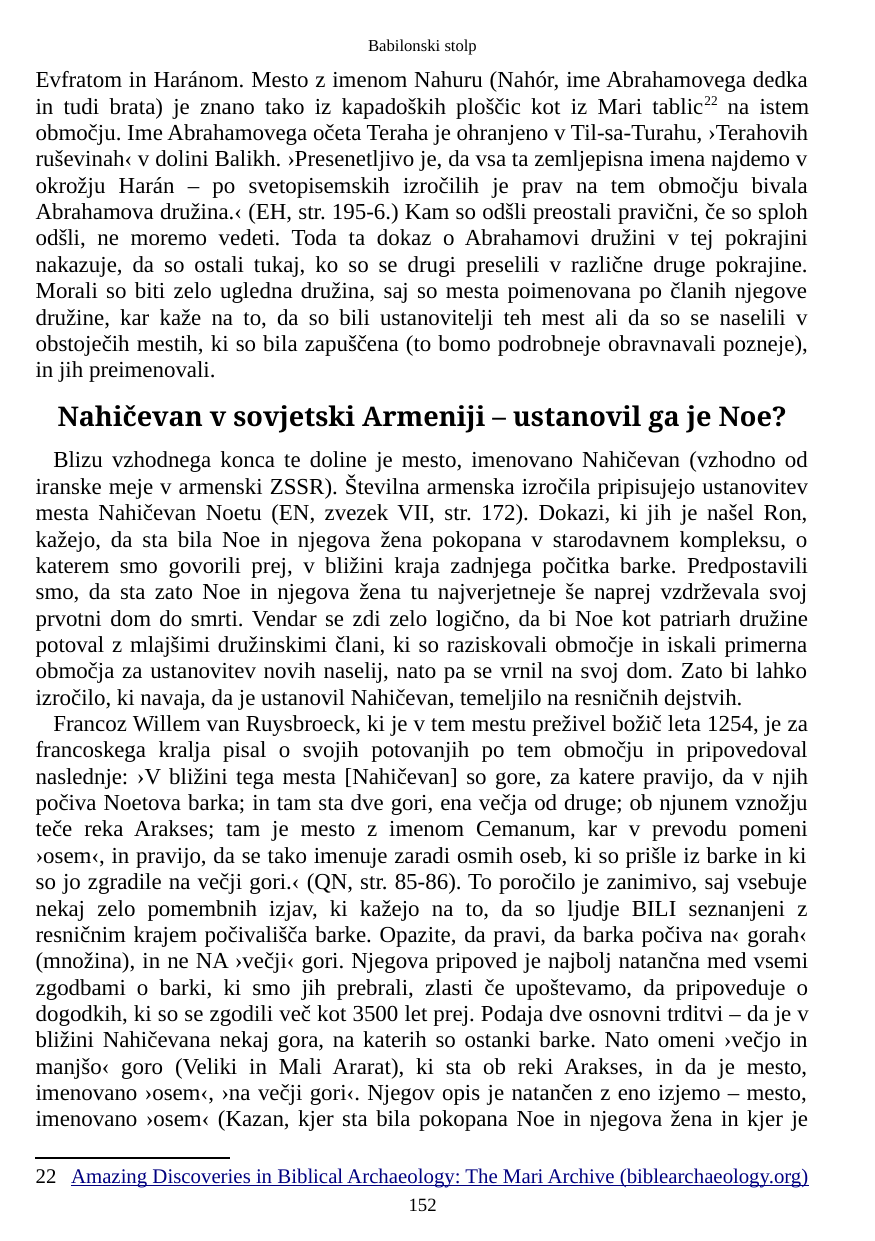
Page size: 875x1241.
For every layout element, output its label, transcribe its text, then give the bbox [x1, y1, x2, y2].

text Blizu vzhodnega konca te doline je mesto, imenovano Nahičevan (vzhodno od iranske meje v armenski ZSSR). Številna armenska izročila pripisujejo ustanovitev mesta Nahičevan Noetu (EN, zvezek VII, str. 172). Dokazi, ki jih je našel Ron, kažejo, da sta bila Noe in njegova žena pokopana v starodavnem kompleksu, o katerem smo govorili prej, v bližini kraja zadnjega počitka barke. Predpostavili smo, da sta zato Noe in njegova žena tu najverjetneje še naprej vzdrževala svoj prvotni dom do smrti. Vendar se zdi zelo logično, da bi Noe kot patriarh družine potoval z mlajšimi družinskimi člani, ki so raziskovali območje in iskali primerna območja za ustanovitev novih naselij, nato pa se vrnil na svoj dom. Zato bi lahko izročilo, ki navaja, da je ustanovil Nahičevan, temeljilo na resničnih dejstvih. [35, 447, 809, 710]
text Evfratom in Haránom. Mesto z imenom Nahuru (Nahór, ime Abrahamovega dedka in tudi brata) je znano tako iz kapadoških ploščic kot iz Mari tablic na istem območju. Ime Abrahamovega očeta Teraha je ohranjeno v Til-sa-Turahu, ›Terahovih ruševinah‹ v dolini Balikh. ›Presenetljivo je, da vsa ta zemljepisna imena najdemo v okrožju Harán – po svetopisemskih izročilih je prav na tem območju bivala Abrahamova družina.‹ (EH, str. 195-6.) Kam so odšli preostali pravični, če so sploh odšli, ne moremo vedeti. Toda ta dokaz o Abrahamovi družini v tej pokrajini nakazuje, da so ostali tukaj, ko so se drugi preselili v različne druge pokrajine. Morali so biti zelo ugledna družina, saj so mesta poimenovana po članih njegove družine, kar kaže na to, da so bili ustanovitelji teh mest ali da so se naselili v obstoječih mestih, ki so bila zapuščena (to bomo podrobneje obravnavali pozneje), in jih preimenovali. [35, 66, 809, 383]
text Francoz Willem van Ruysbroeck, ki je v tem mestu preživel božič leta 1254, je za francoskega kralja pisal o svojih potovanjih po tem območju in pripovedoval naslednje: ›V bližini tega mesta [Nahičevan] so gore, za katere pravijo, da v njih počiva Noetova barka; in tam sta dve gori, ena večja od druge; ob njunem vznožju teče reka Arakses; tam je mesto z imenom Cemanum, kar v prevodu pomeni ›osem‹, in pravijo, da se tako imenuje zaradi osmih oseb, ki so prišle iz barke in ki so jo zgradile na večji gori.‹ (QN, str. 85-86). To poročilo je zanimivo, saj vsebuje nekaj zelo pomembnih izjav, ki kažejo na to, da so ljudje BILI seznanjeni z resničnim krajem počivališča barke. Opazite, da pravi, da barka počiva na‹ gorah‹ (množina), in ne NA ›večji‹ gori. Njegova pripoved je najbolj natančna med vsemi zgodbami o barki, ki smo jih prebrali, zlasti če upoštevamo, da pripoveduje o dogodkih, ki so se zgodili več kot 3500 let prej. Podaja dve osnovni trditvi – da je v bližini Nahičevana nekaj gora, na katerih so ostanki barke. Nato omeni ›večjo in manjšo‹ goro (Veliki in Mali Ararat), ki sta ob reki Arakses, in da je mesto, imenovano ›osem‹, ›na večji gori‹. Njegov opis je natančen z eno izjemo – mesto, imenovano ›osem‹ (Kazan, kjer sta bila pokopana Noe in njegova žena in kjer je [35, 710, 809, 1132]
text Amazing Discoveries in Biblical Archaeology: The Mari Archive (biblearchaeology.org) [35, 1164, 809, 1188]
subtitle Nahičevan v sovjetski Armeniji – ustanovil ga je Noe? [35, 397, 809, 434]
